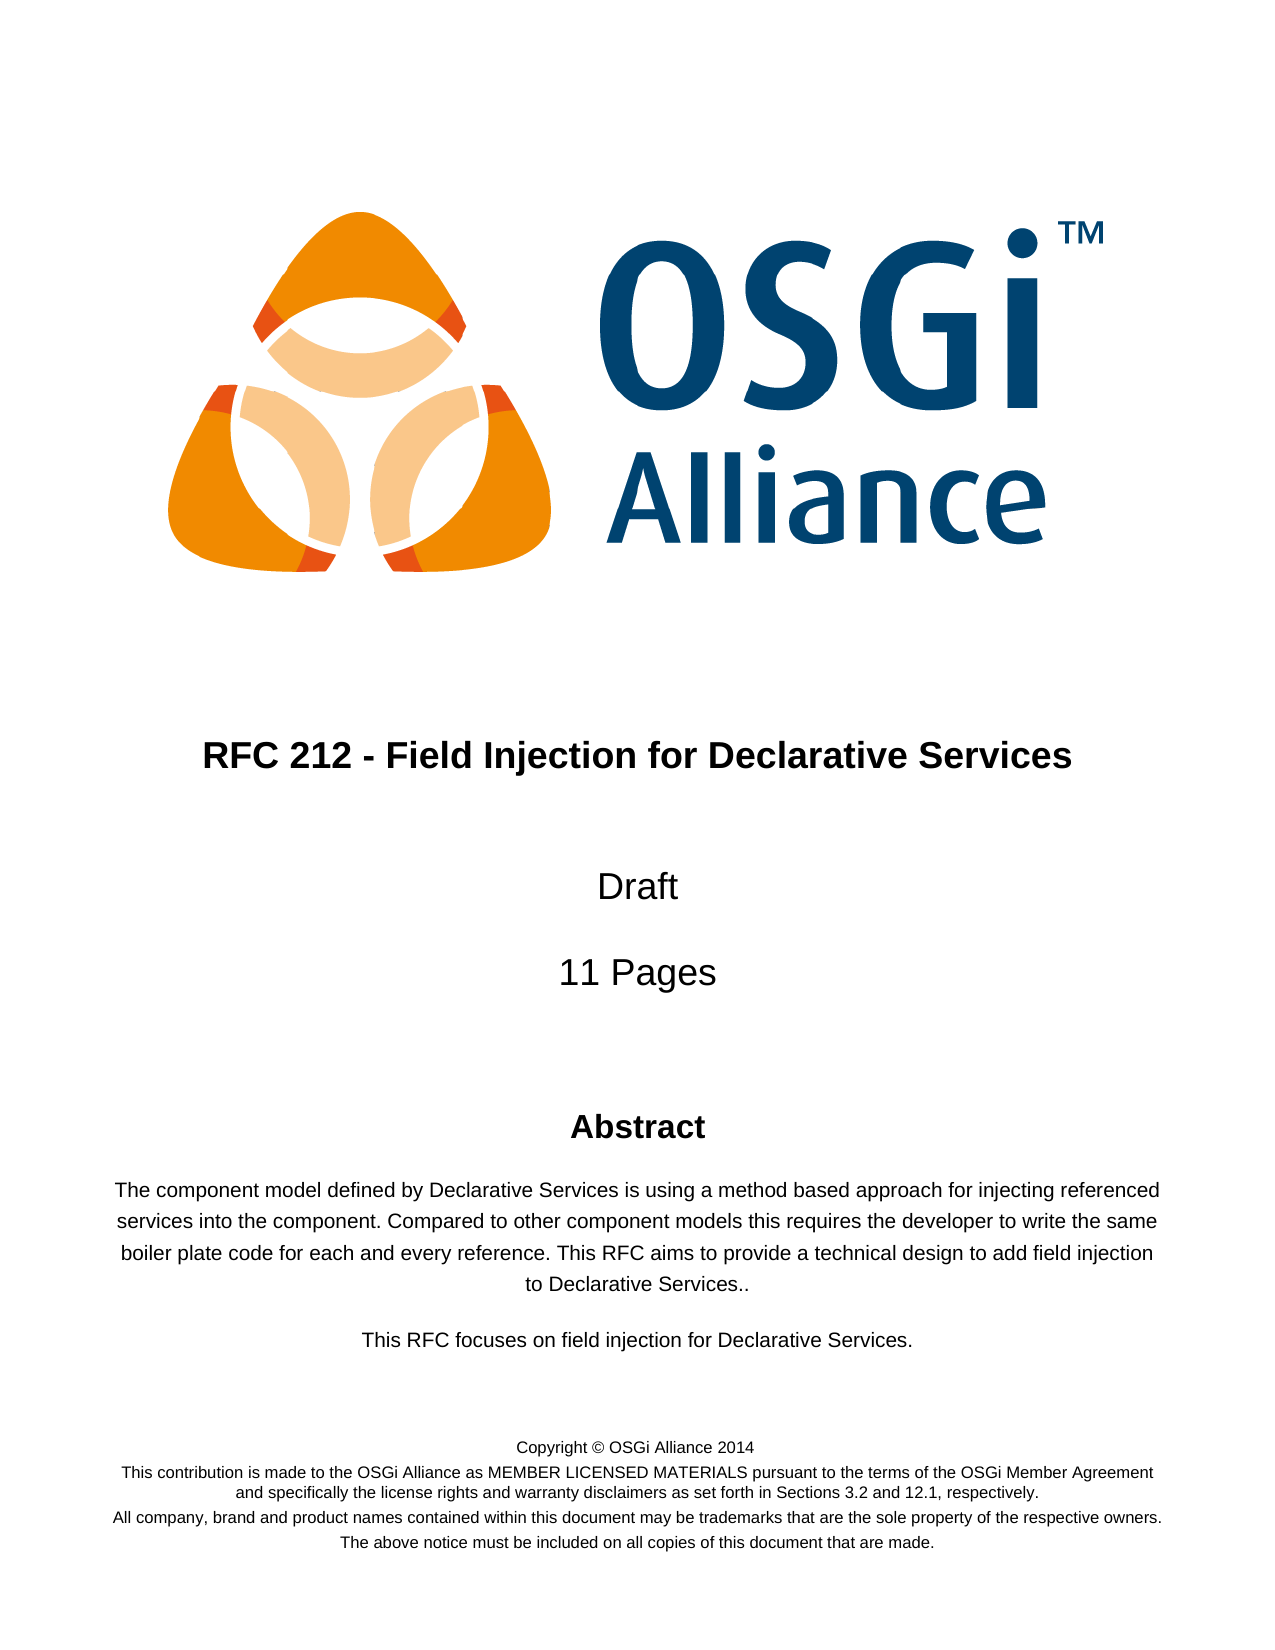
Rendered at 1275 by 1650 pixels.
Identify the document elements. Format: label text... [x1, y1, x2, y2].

picture [112, 158, 1163, 626]
title Draft 11 Pages [112, 864, 1162, 993]
text The component model defined by Declarative Services is using a method based approach for injecting referenced services into the component. Compared to other component models this requires the developer to write the same boiler plate code for each and every reference. This RFC aims to provide a technical design to add field injection to Declarative Services.. [112, 1171, 1162, 1296]
text Abstract [112, 1107, 1162, 1146]
text This RFC focuses on field injection for Declarative Services. [112, 1321, 1162, 1352]
title RFC 212 - Field Injection for Declarative Services [112, 733, 1162, 776]
